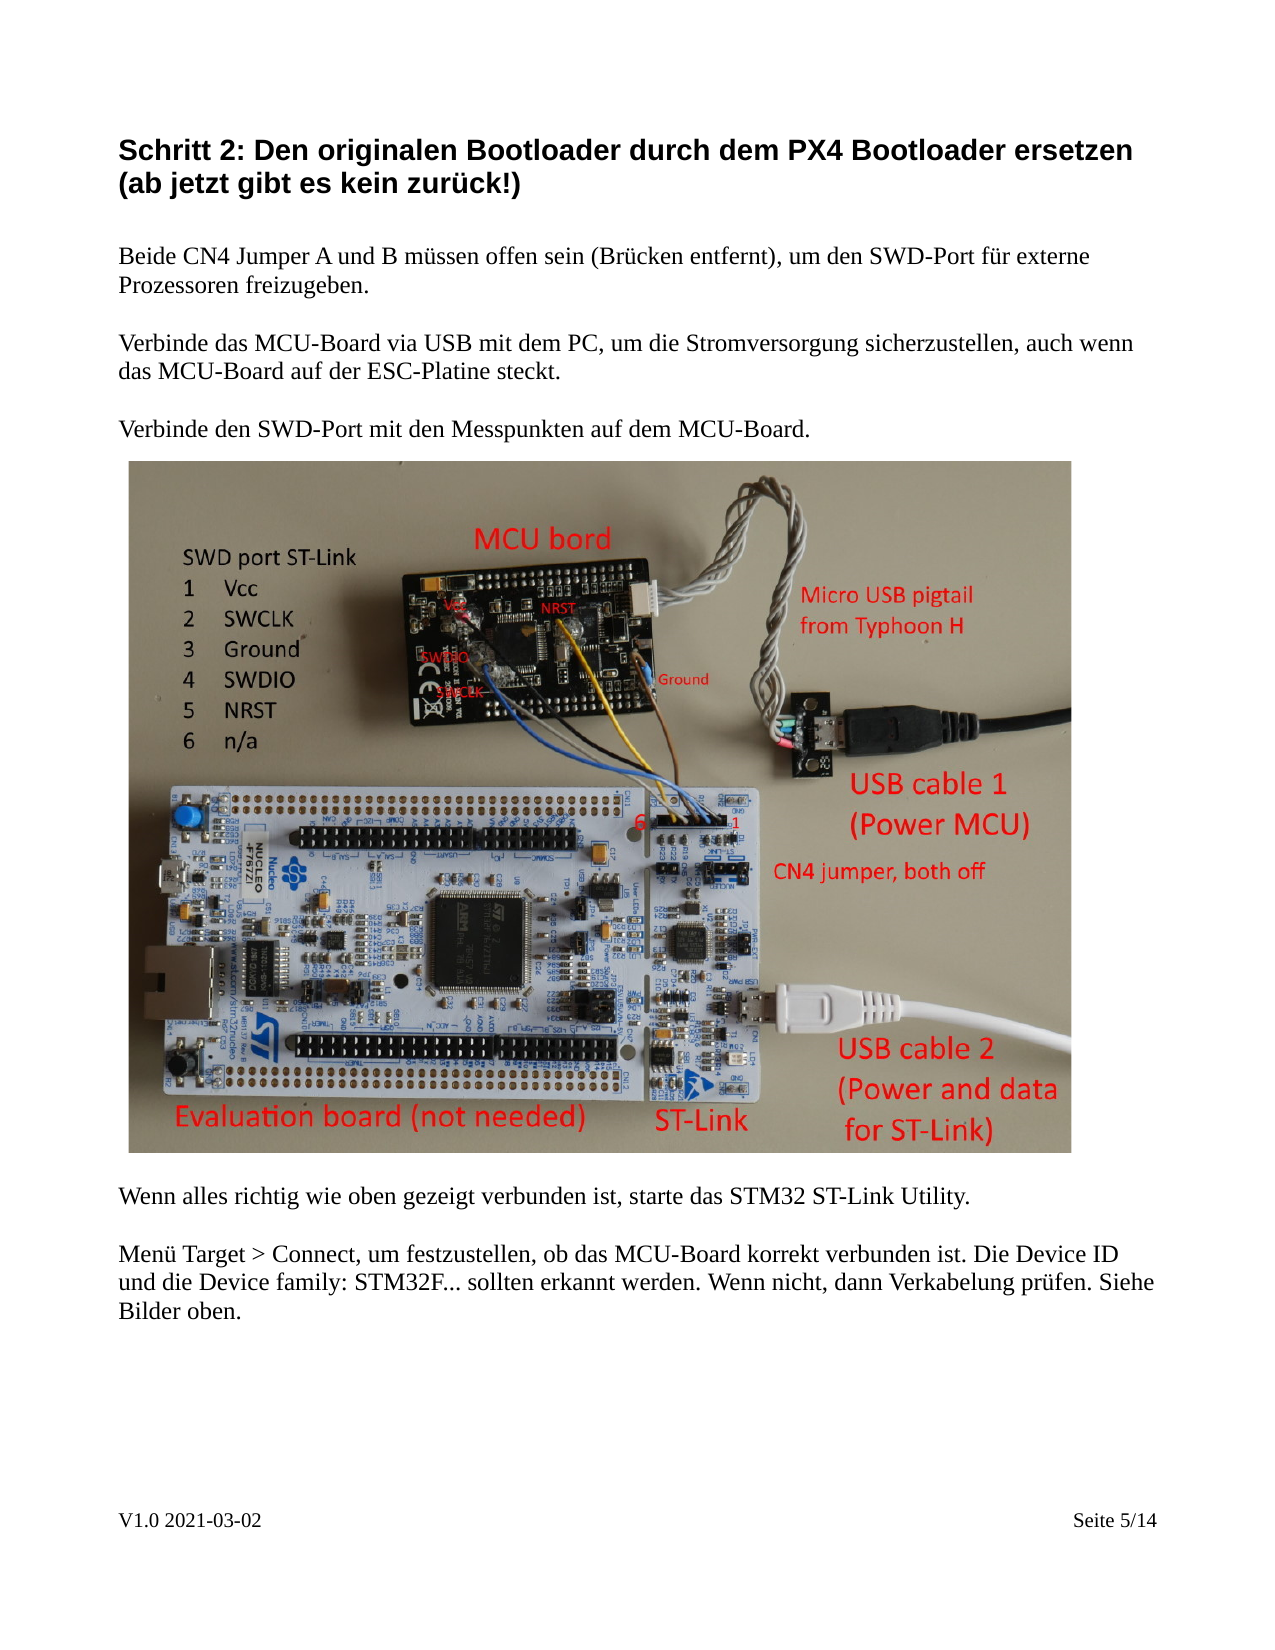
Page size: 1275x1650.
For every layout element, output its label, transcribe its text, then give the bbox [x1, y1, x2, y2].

picture [128, 461, 1072, 1153]
text Wenn alles richtig wie oben gezeigt verbunden ist, starte das STM32 ST-Link Utility. [118, 1181, 1157, 1210]
text Beide CN4 Jumper A und B müssen offen sein (Brücken entfernt), um den SWD-Port für externe Prozessoren freizugeben. [118, 241, 1157, 299]
text Verbinde den SWD-Port mit den Messpunkten auf dem MCU-Board. [118, 414, 1157, 443]
subtitle Schritt 2: Den originalen Bootloader durch dem PX4 Bootloader ersetzen (ab jetzt gibt es kein zurück!) [118, 133, 1157, 200]
text Menü Target > Connect, um festzustellen, ob das MCU-Board korrekt verbunden ist. Die Device ID und die Device family: STM32F... sollten erkannt werden. Wenn nicht, dann Verkabelung prüfen. Siehe Bilder oben. [118, 1239, 1157, 1325]
text Verbinde das MCU-Board via USB mit dem PC, um die Stromversorgung sicherzustellen, auch wenn das MCU-Board auf der ESC-Platine steckt. [118, 328, 1157, 385]
